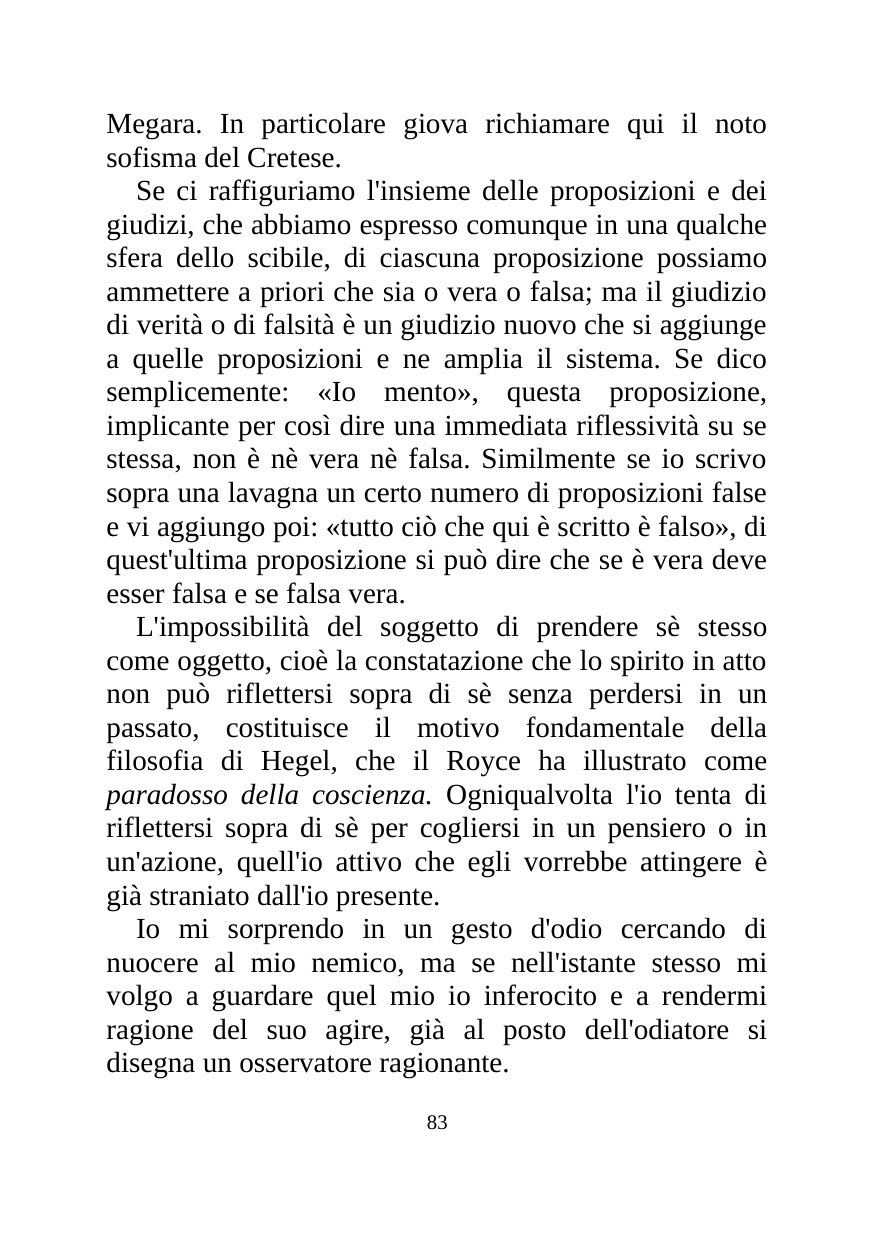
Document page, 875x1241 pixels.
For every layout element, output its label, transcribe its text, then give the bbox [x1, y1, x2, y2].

text L'impossibilità del soggetto di prendere sè stesso come oggetto, cioè la constatazione che lo spirito in atto non può riflettersi sopra di sè senza perdersi in un passato, costituisce il motivo fondamentale della filosofia di Hegel, che il Royce ha illustrato come paradosso della coscienza. Ogniqualvolta l'io tenta di riflettersi sopra di sè per cogliersi in un pensiero o in un'azione, quell'io attivo che egli vorrebbe attingere è già straniato dall'io presente. [106, 609, 768, 911]
text Se ci raffiguriamo l'insieme delle proposizioni e dei giudizi, che abbiamo espresso comunque in una qualche sfera dello scibile, di ciascuna proposizione possiamo ammettere a priori che sia o vera o falsa; ma il giudizio di verità o di falsità è un giudizio nuovo che si aggiunge a quelle proposizioni e ne amplia il sistema. Se dico semplicemente: «Io mento», questa proposizione, implicante per così dire una immediata riflessività su se stessa, non è nè vera nè falsa. Similmente se io scrivo sopra una lavagna un certo numero di proposizioni false e vi aggiungo poi: «tutto ciò che qui è scritto è falso», di quest'ultima proposizione si può dire che se è vera deve esser falsa e se falsa vera. [106, 173, 768, 609]
text Io mi sorprendo in un gesto d'odio cercando di nuocere al mio nemico, ma se nell'istante stesso mi volgo a guardare quel mio io inferocito e a rendermi ragione del suo agire, già al posto dell'odiatore si disegna un osservatore ragionante. [106, 911, 768, 1079]
text Megara. In particolare giova richiamare qui il noto sofisma del Cretese. [106, 106, 768, 173]
